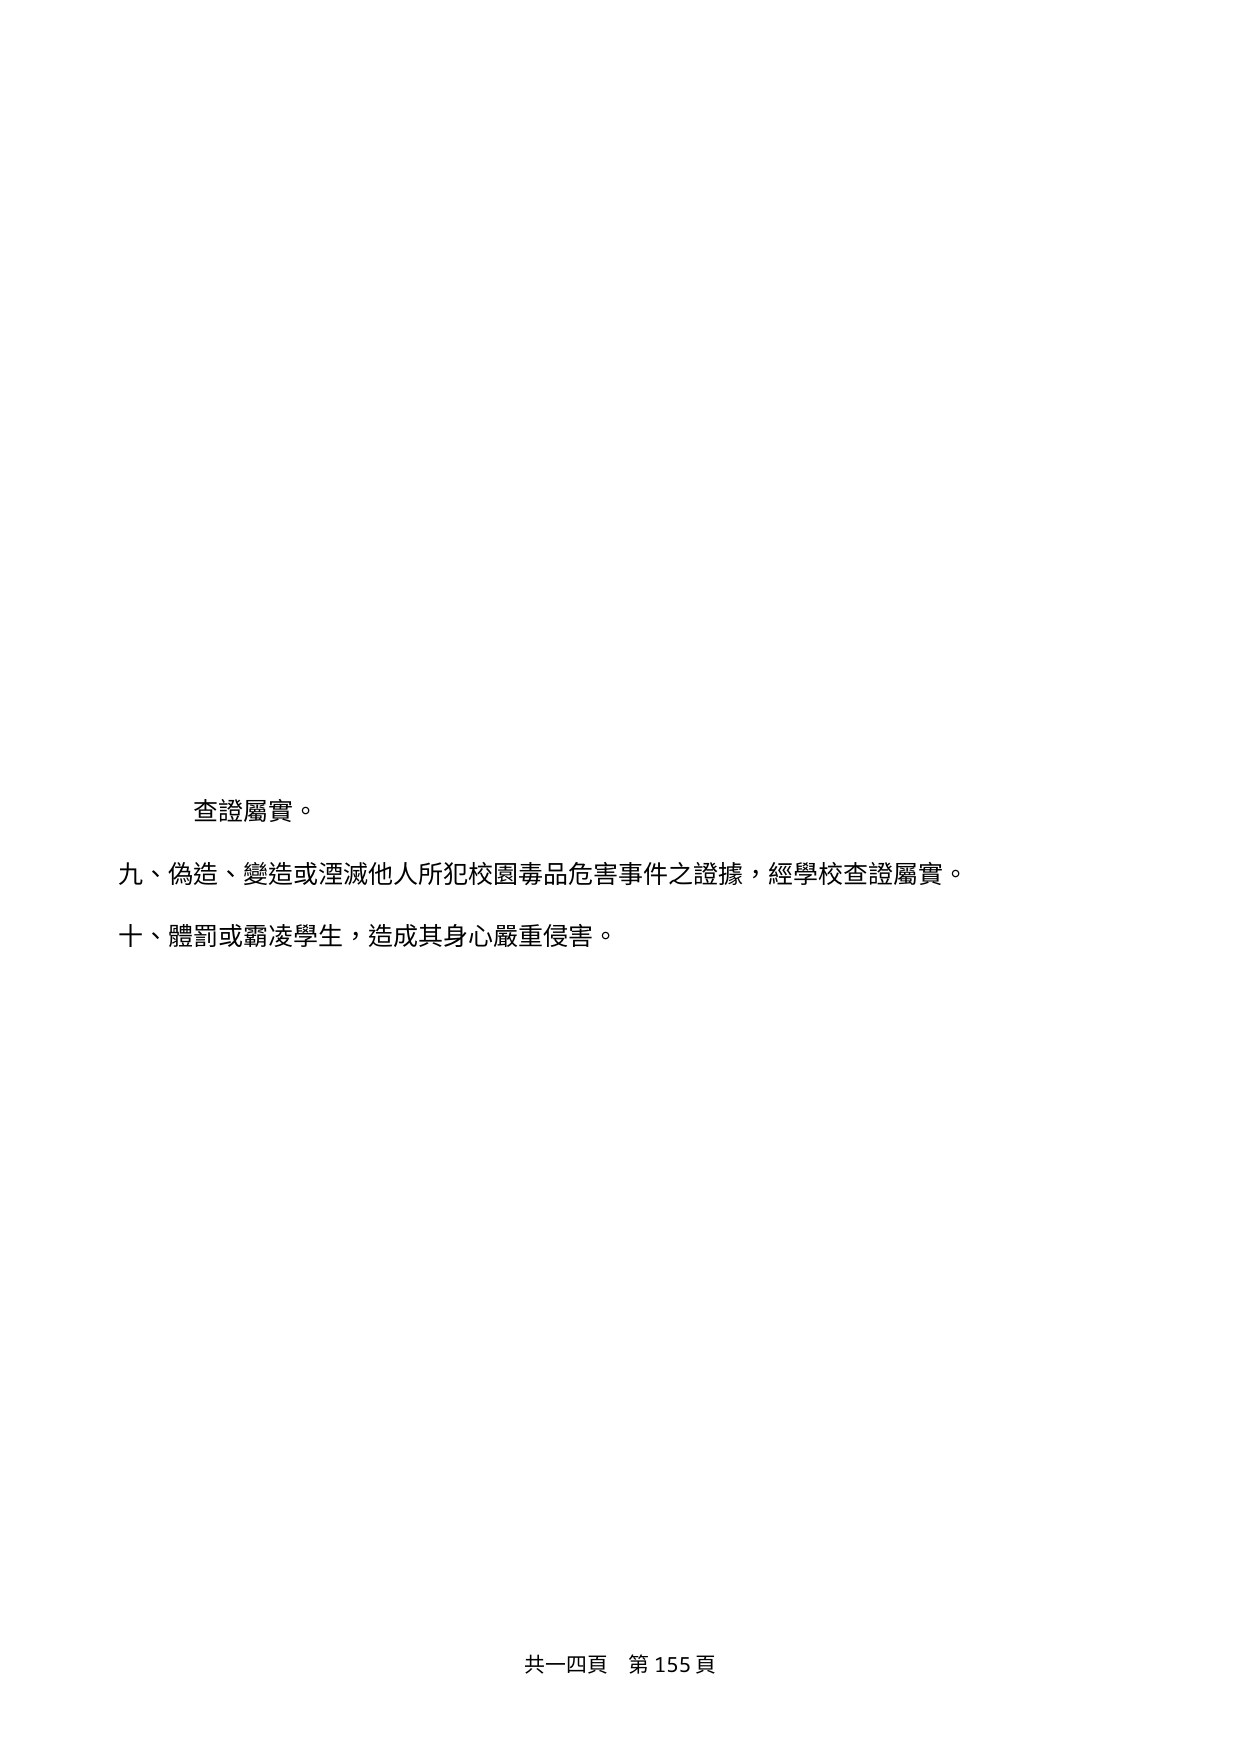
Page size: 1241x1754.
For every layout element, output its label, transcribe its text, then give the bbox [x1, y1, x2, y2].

text 十、體罰或霸凌學生，造成其身心嚴重侵害。 [118, 893, 1122, 956]
text 九、偽造、變造或湮滅他人所犯校園毒品危害事件之證據，經學校查證屬實。 [118, 831, 1122, 893]
text 查證屬實。 [118, 768, 1122, 831]
